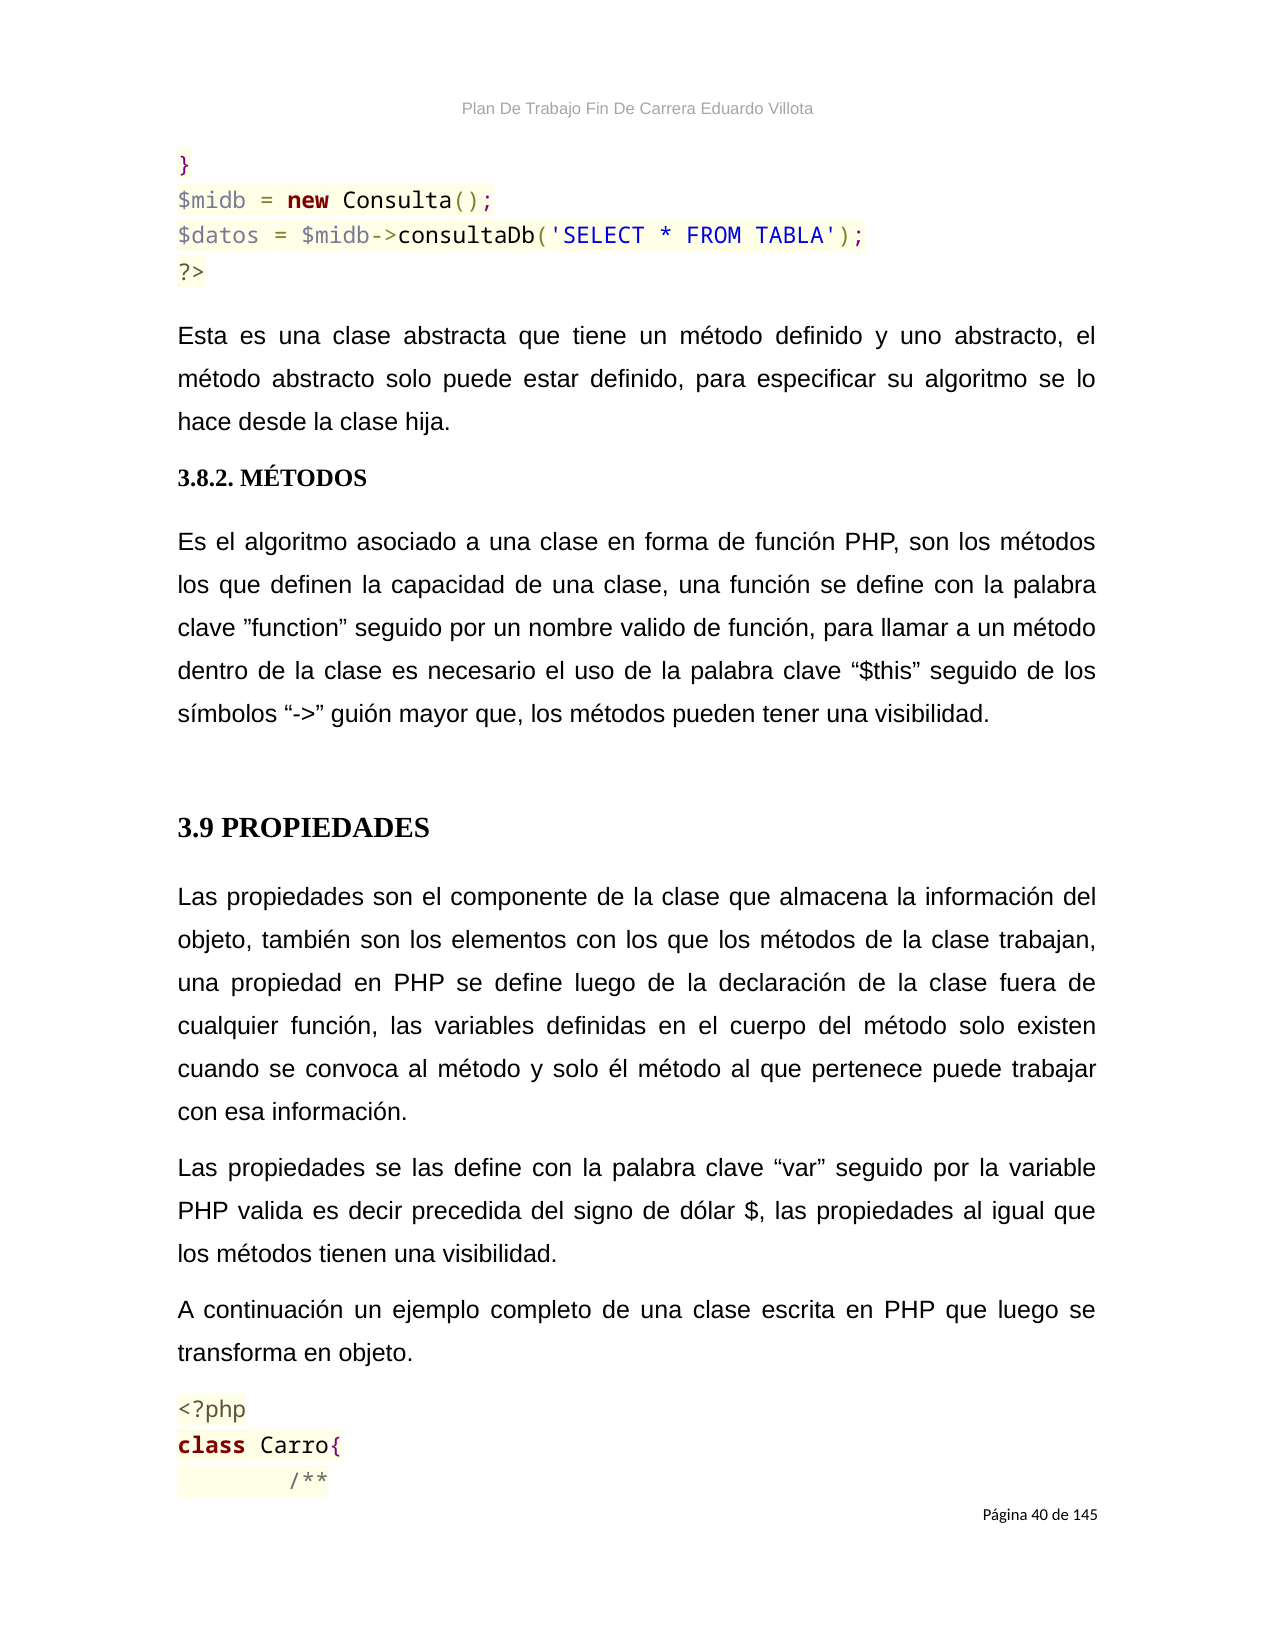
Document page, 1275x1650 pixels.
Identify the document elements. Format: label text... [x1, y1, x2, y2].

text Las propiedades son el componente de la clase que almacena la información del objeto, también son los elementos con los que los métodos de la clase trabajan, una propiedad en PHP se define luego de la declaración de la clase fuera de cualquier función, las variables definidas en el cuerpo del método solo existen cuando se convoca al método y solo él método al que pertenece puede trabajar con esa información. [177, 882, 1098, 1126]
text } [177, 148, 1098, 179]
text $midb = new Consulta(); [177, 183, 1098, 215]
text /** [177, 1465, 1098, 1497]
text ?> [177, 255, 1098, 287]
text $datos = $midb->consultaDb('SELECT * FROM TABLA'); [177, 219, 1098, 251]
text Es el algoritmo asociado a una clase en forma de función PHP, son los métodos los que definen la capacidad de una clase, una función se define con la palabra clave ”function” seguido por un nombre valido de función, para llamar a un método dentro de la clase es necesario el uso de la palabra clave “$this” seguido de los símbolos “->” guión mayor que, los métodos pueden tener una visibilidad. [177, 527, 1098, 728]
text 3.8.2. MÉTODOS [177, 463, 1098, 491]
text A continuación un ejemplo completo de una clase escrita en PHP que luego se transforma en objeto. [177, 1295, 1098, 1367]
text class Carro{ [177, 1429, 1098, 1461]
text Esta es una clase abstracta que tiene un método definido y uno abstracto, el método abstracto solo puede estar definido, para especificar su algoritmo se lo hace desde la clase hija. [177, 321, 1098, 436]
text <?php [177, 1393, 1098, 1425]
text Las propiedades se las define con la palabra clave “var” seguido por la variable PHP valida es decir precedida del signo de dólar $, las propiedades al igual que los métodos tienen una visibilidad. [177, 1153, 1098, 1268]
text 3.9 PROPIEDADES [177, 810, 1098, 844]
